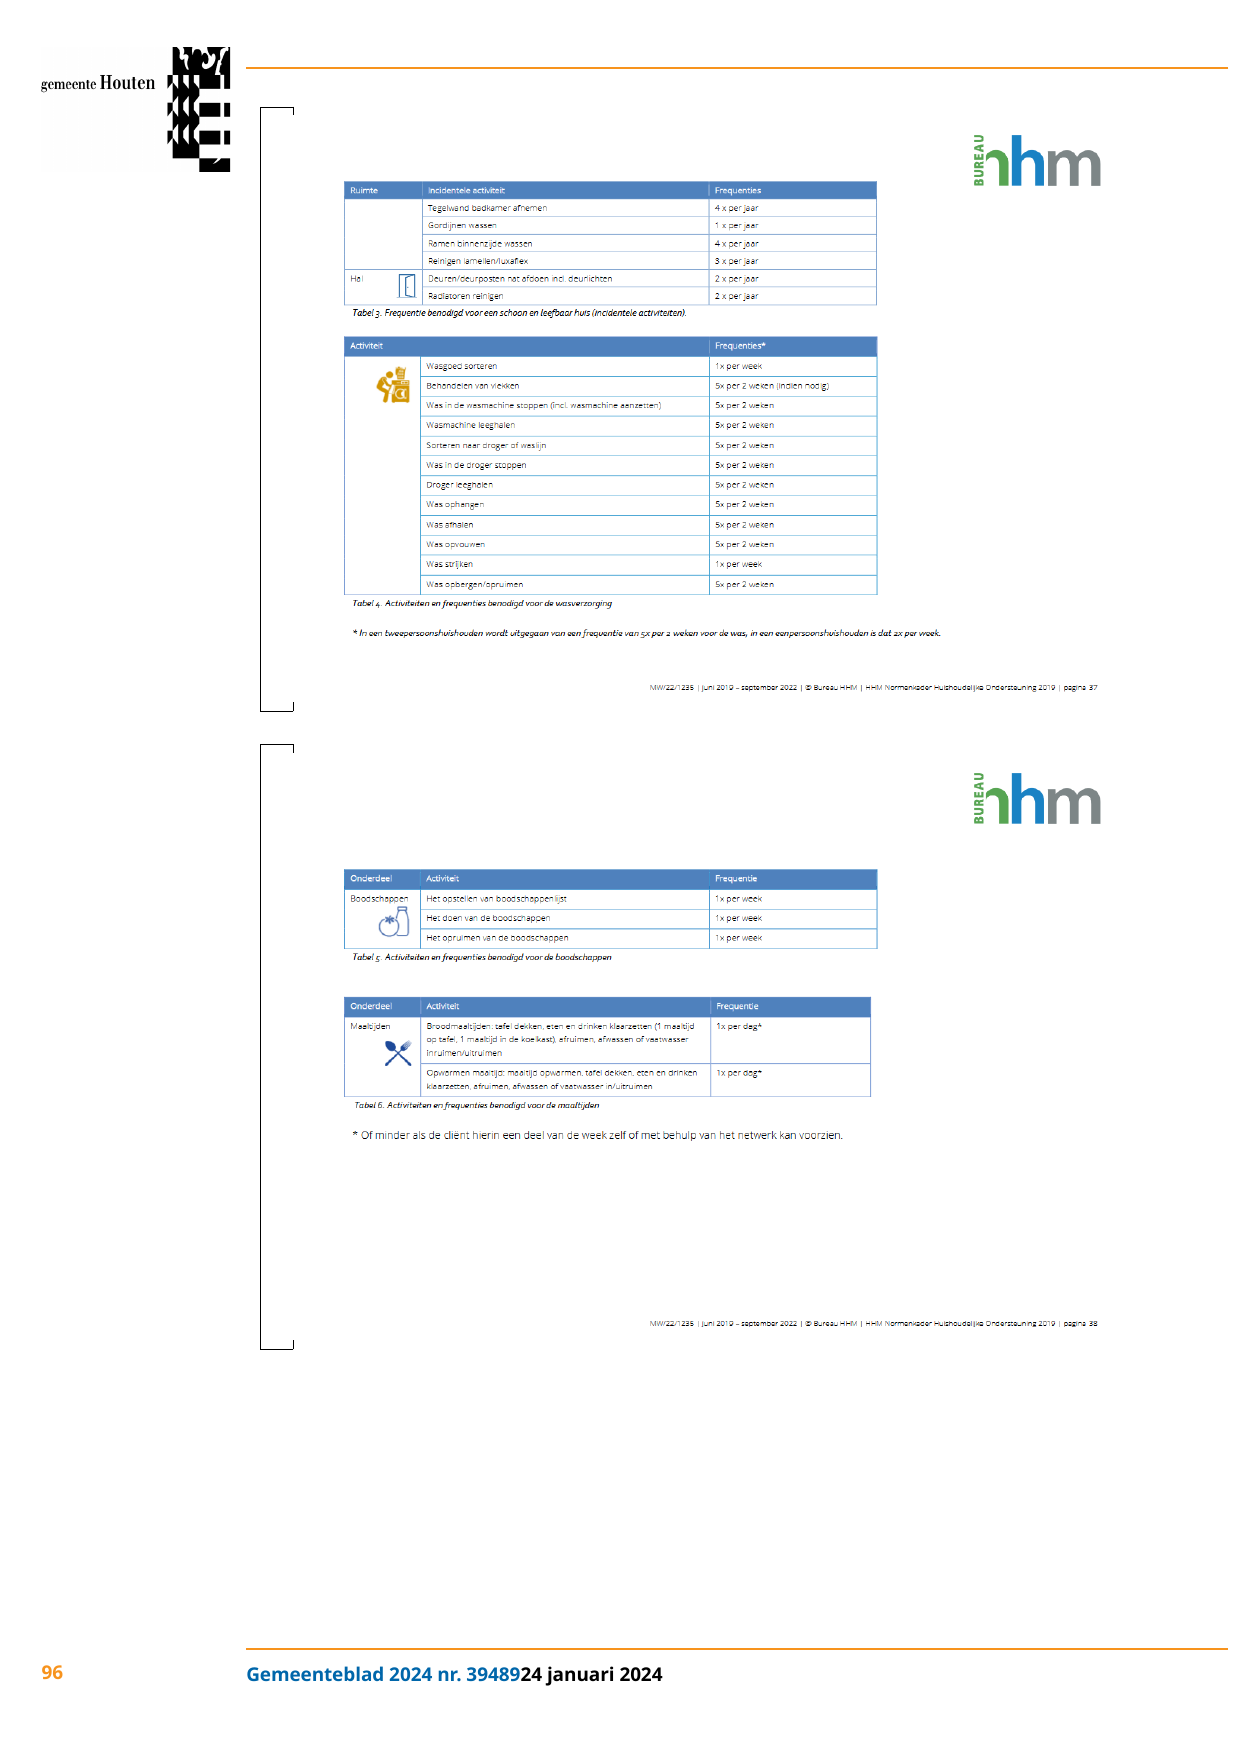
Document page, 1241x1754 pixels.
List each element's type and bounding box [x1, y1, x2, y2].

picture [268, 115, 1173, 702]
picture [41, 47, 231, 172]
picture [268, 753, 1173, 1340]
